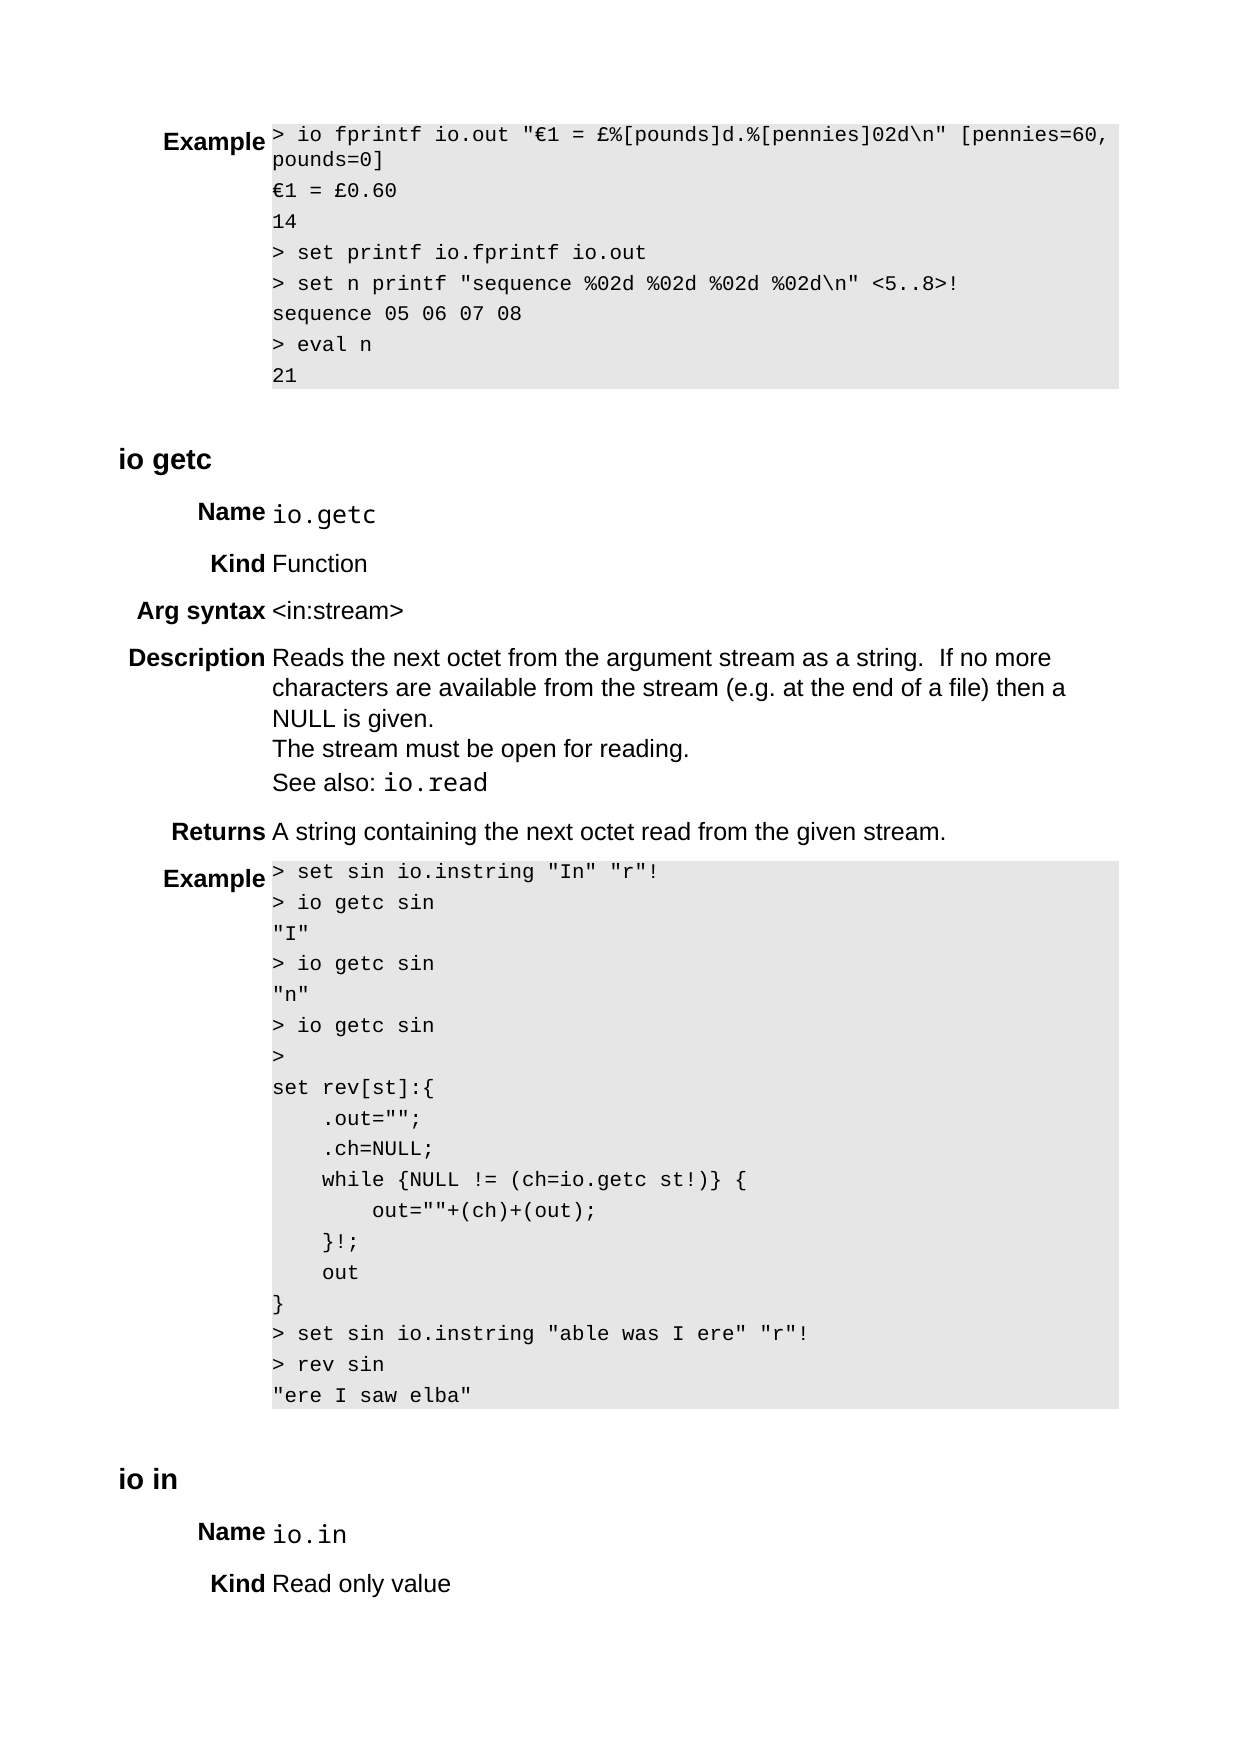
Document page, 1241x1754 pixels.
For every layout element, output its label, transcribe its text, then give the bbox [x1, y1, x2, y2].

table_cell Description [118, 634, 269, 808]
table_cell Example [118, 118, 269, 395]
table_cell > io fprintf io.out "€1 = £%[pounds]d.%[pennies]02d\n" [pennies=60, pounds=0] €1 = £0.60 14 > set printf io.fprintf io.out > set n printf "sequence %02d %02d %02d %02d\n" <5..8>! sequence 05 06 07 08 > eval n 21 [269, 118, 1122, 395]
table_cell A string containing the next octet read from the given stream. [269, 808, 1122, 855]
table_cell Read only value [269, 1560, 1122, 1607]
table_cell Function [269, 540, 1122, 587]
table_cell Kind [118, 1560, 269, 1607]
table_cell Arg syntax [118, 587, 269, 634]
table_cell <in:stream> [269, 587, 1122, 634]
table_cell Example [118, 855, 269, 1415]
table_header Name [118, 488, 269, 540]
subtitle io in [118, 1462, 1122, 1496]
table_header io.getc [269, 488, 1122, 540]
subtitle io getc [118, 442, 1122, 476]
table_cell Returns [118, 808, 269, 855]
table_cell > set sin io.instring "In" "r"! > io getc sin "I" > io getc sin "n" > io getc sin > set rev[st]:{ .out=""; .ch=NULL; while {NULL != (ch=io.getc st!)} { out=""+(ch)+(out); }!; out } > set sin io.instring "able was I ere" "r"! > rev sin "ere I saw elba" [269, 855, 1122, 1415]
table_cell Kind [118, 540, 269, 587]
table_header Name [118, 1508, 269, 1560]
table_header io.in [269, 1508, 1122, 1560]
table_cell Reads the next octet from the argument stream as a string. If no more characters are available from the stream (e.g. at the end of a file) then a NULL is given. The stream must be open for reading. See also: io.read [269, 634, 1122, 808]
